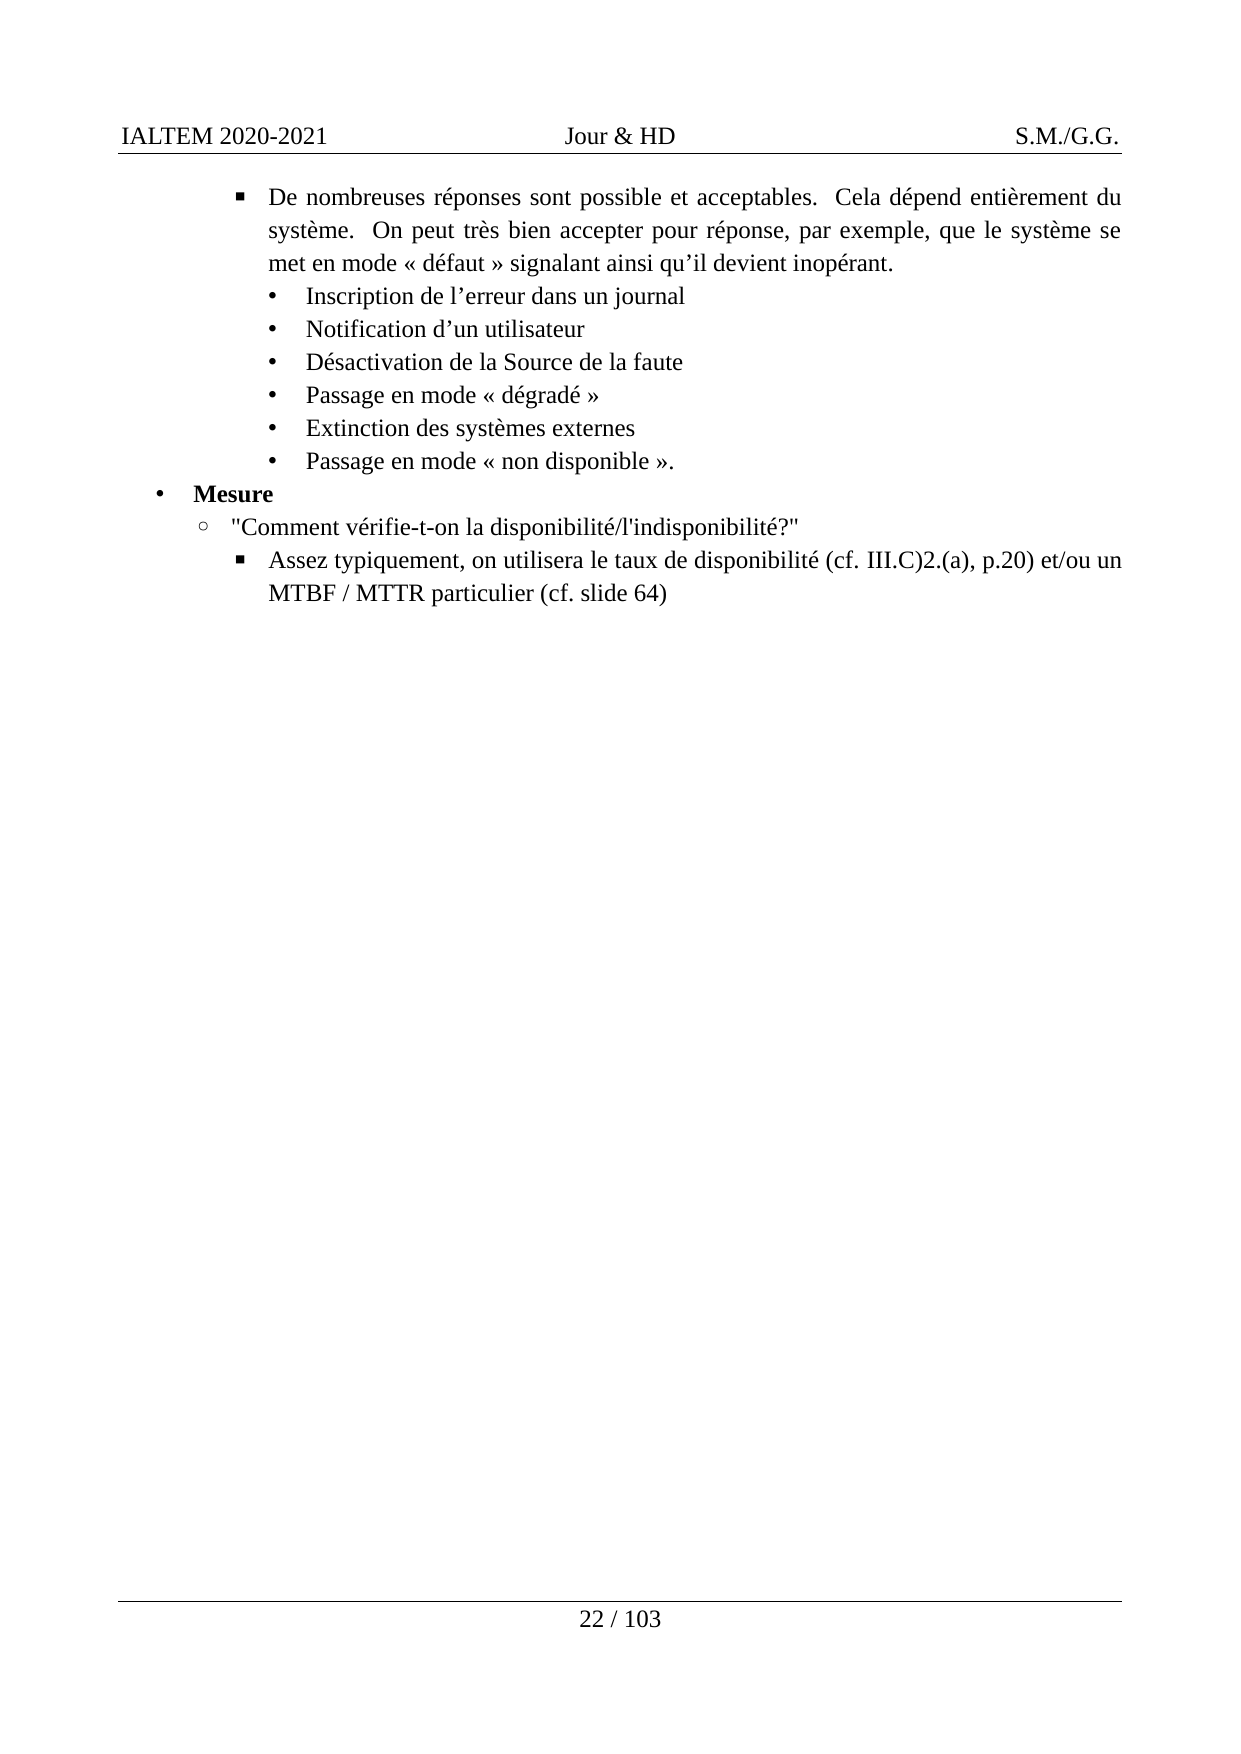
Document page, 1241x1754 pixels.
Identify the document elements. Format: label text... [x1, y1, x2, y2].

list Passage en mode « dégradé » [268, 380, 1122, 409]
list Inscription de l’erreur dans un journal [268, 281, 1122, 310]
list Extinction des systèmes externes [268, 413, 1122, 442]
list Mesure [156, 479, 1122, 508]
list "Comment vérifie-t-on la disponibilité/l'indisponibilité?" [193, 512, 1122, 541]
list Assez typiquement, on utilisera le taux de disponibilité (cf. III.C)2(a), p.20) et/ou un MTBF / MTTR particulier (cf. slide 64) [231, 546, 1122, 607]
list Notification d’un utilisateur [268, 314, 1122, 343]
list Passage en mode « non disponible ». [268, 446, 1122, 475]
list Désactivation de la Source de la faute [268, 347, 1122, 376]
list De nombreuses réponses sont possible et acceptables. Cela dépend entièrement du système. On peut très bien accepter pour réponse, par exemple, que le système se met en mode « défaut » signalant ainsi qu’il devient inopérant. [231, 182, 1122, 277]
